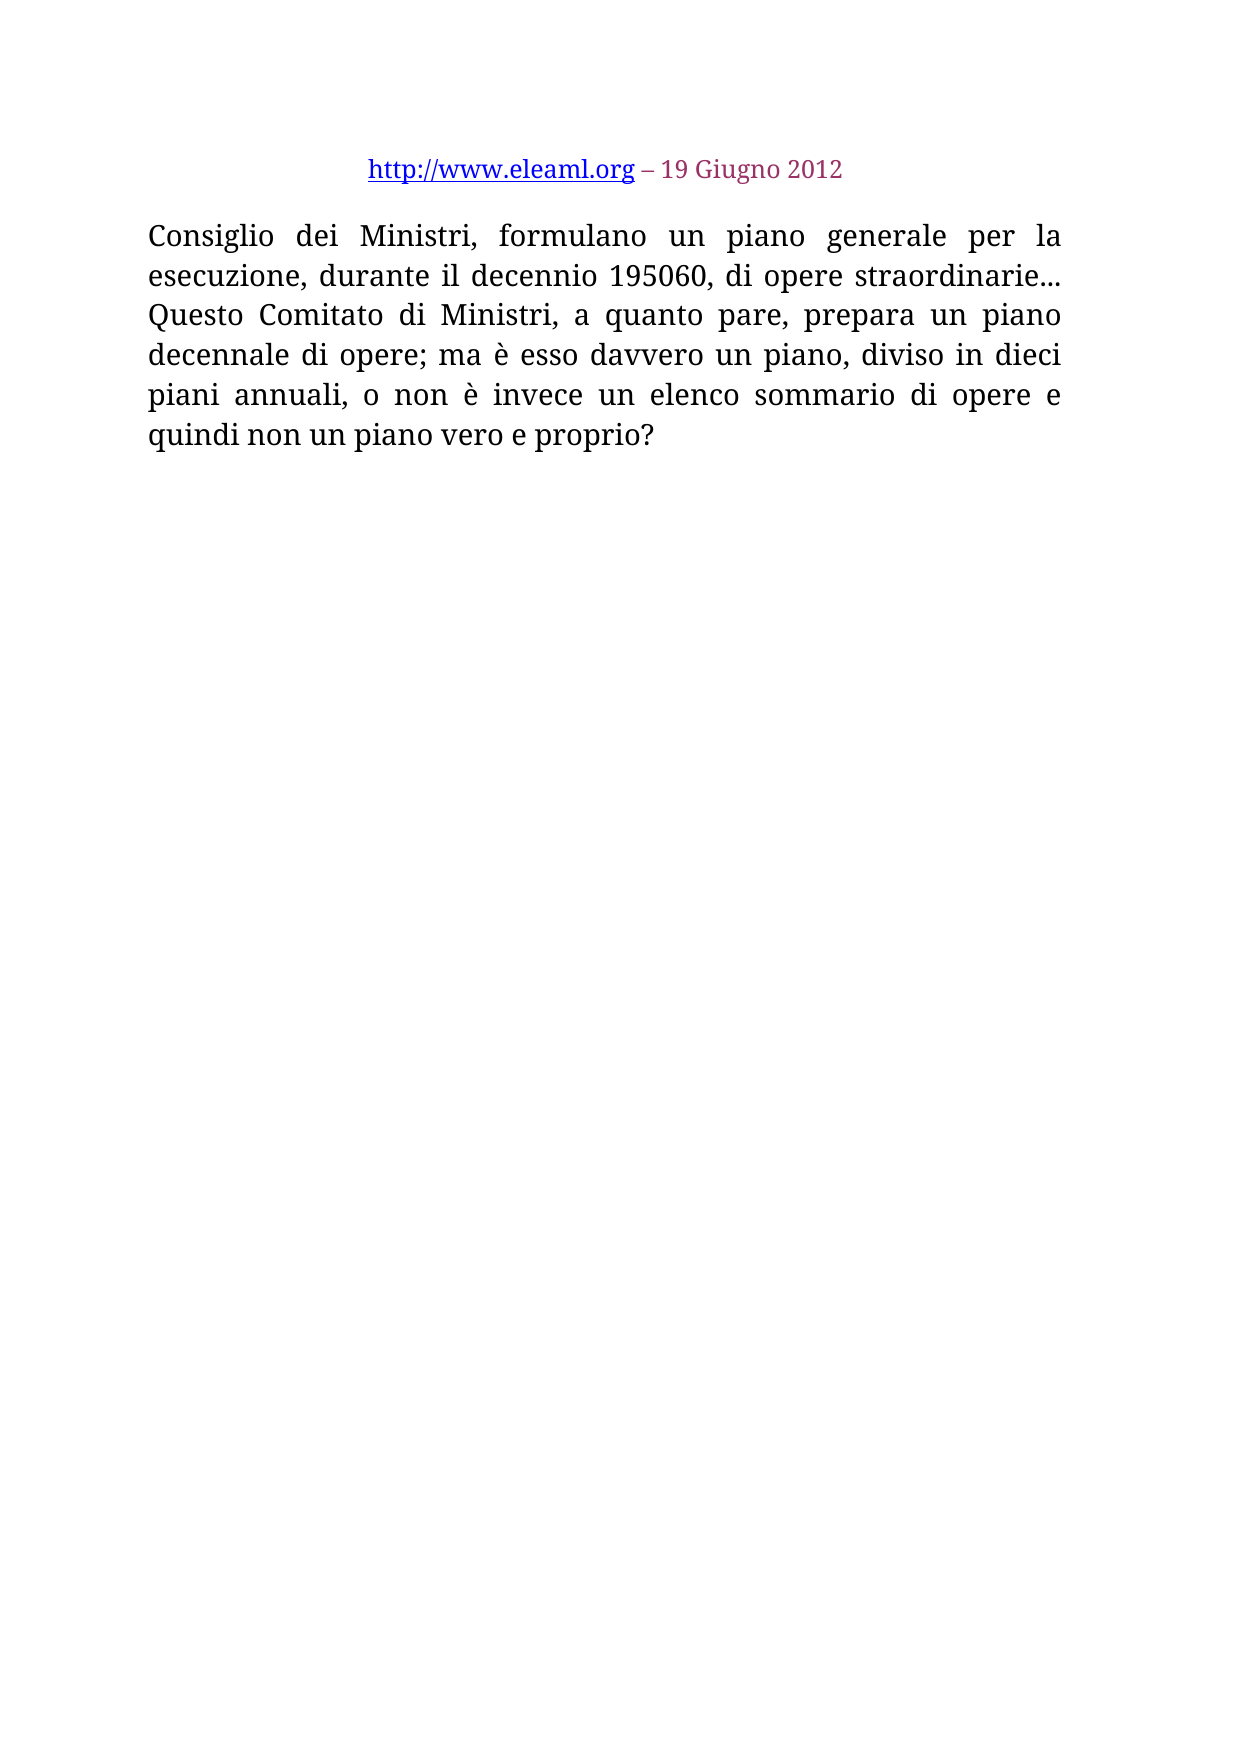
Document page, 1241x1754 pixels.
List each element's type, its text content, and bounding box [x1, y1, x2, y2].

text Consiglio dei Ministri, formulano un piano generale per la esecuzione, durante il decennio 195060, di opere straordinarie... Questo Comitato di Ministri, a quanto pare, prepara un piano decennale di opere; ma è esso davvero un piano, diviso in dieci piani annuali, o non è invece un elenco sommario di opere e quindi non un piano vero e proprio? [148, 215, 1063, 453]
